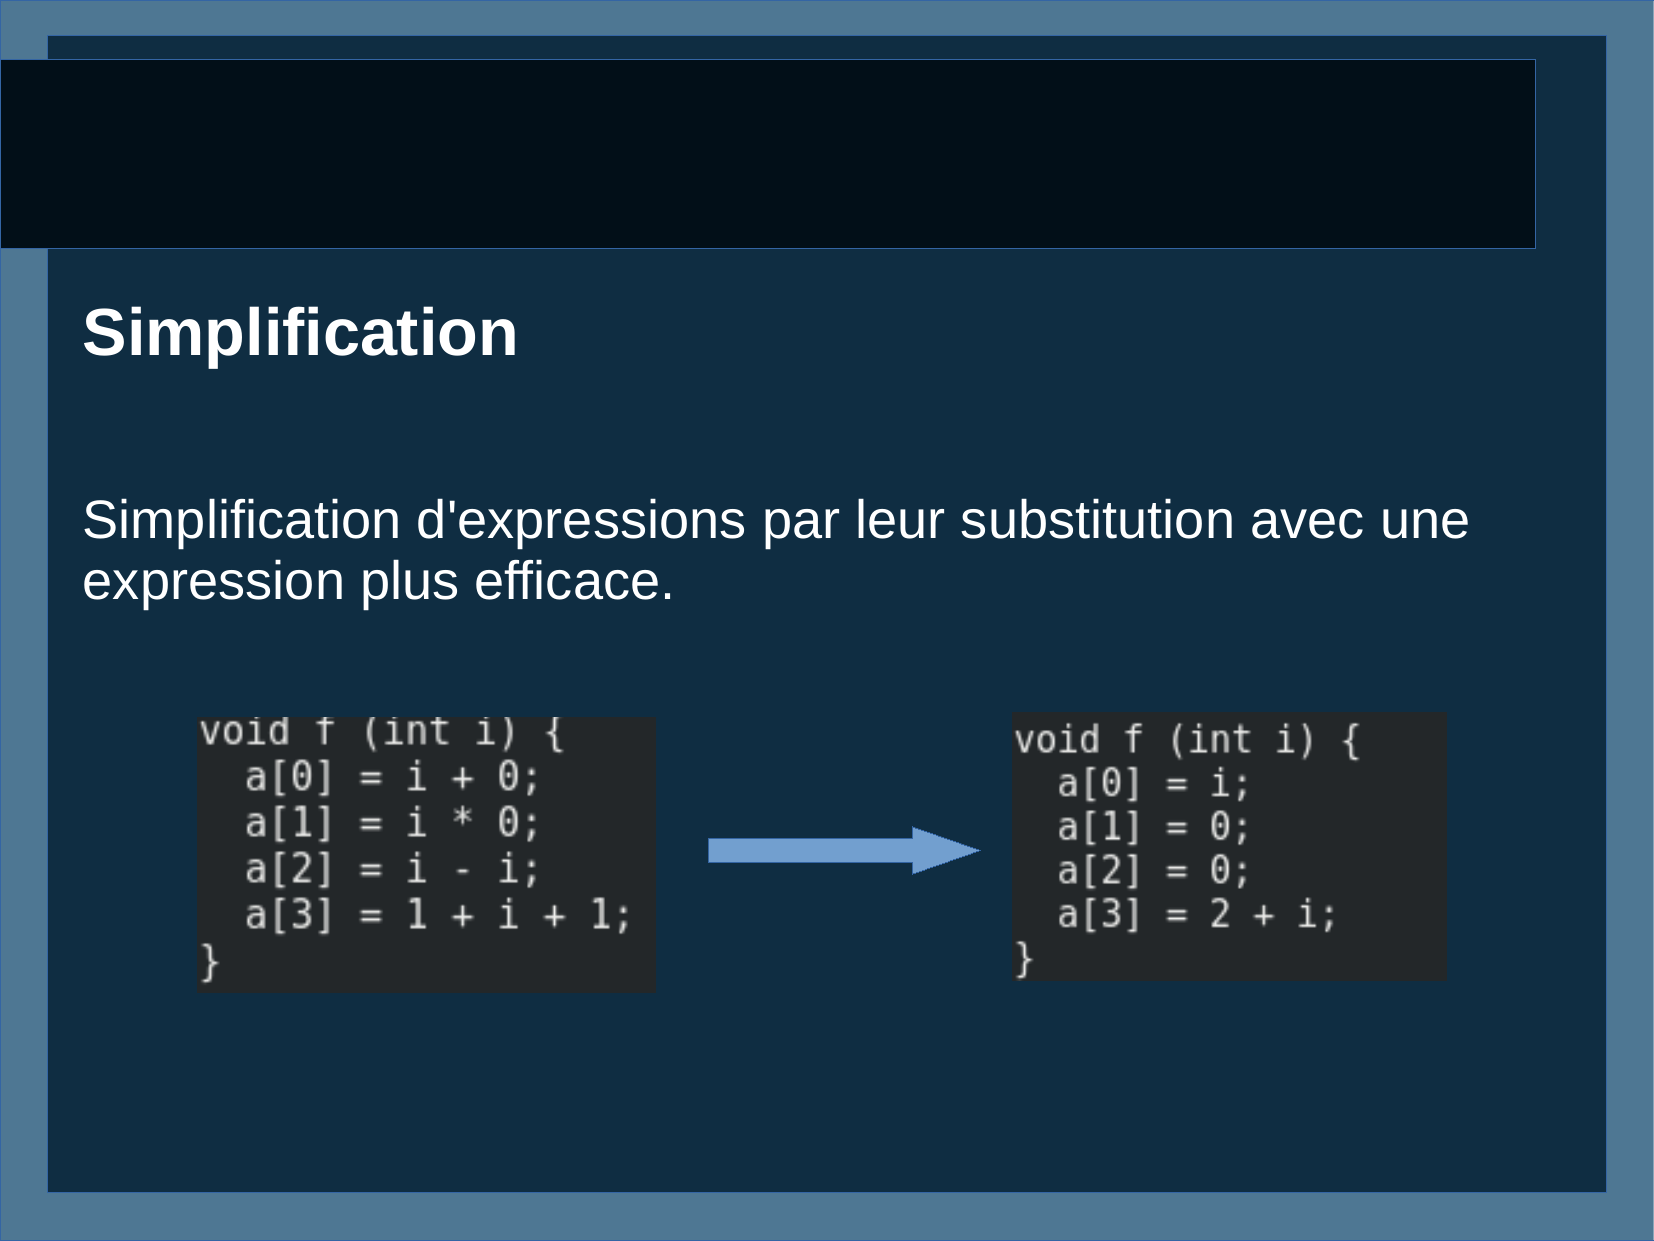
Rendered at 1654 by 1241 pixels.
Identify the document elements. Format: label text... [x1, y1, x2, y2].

picture [1012, 712, 1447, 981]
picture [197, 717, 656, 993]
list Simplification Simplification d'expressions par leur substitution avec une expression plus efficace. [82, 295, 1571, 1015]
text_box [708, 826, 981, 875]
